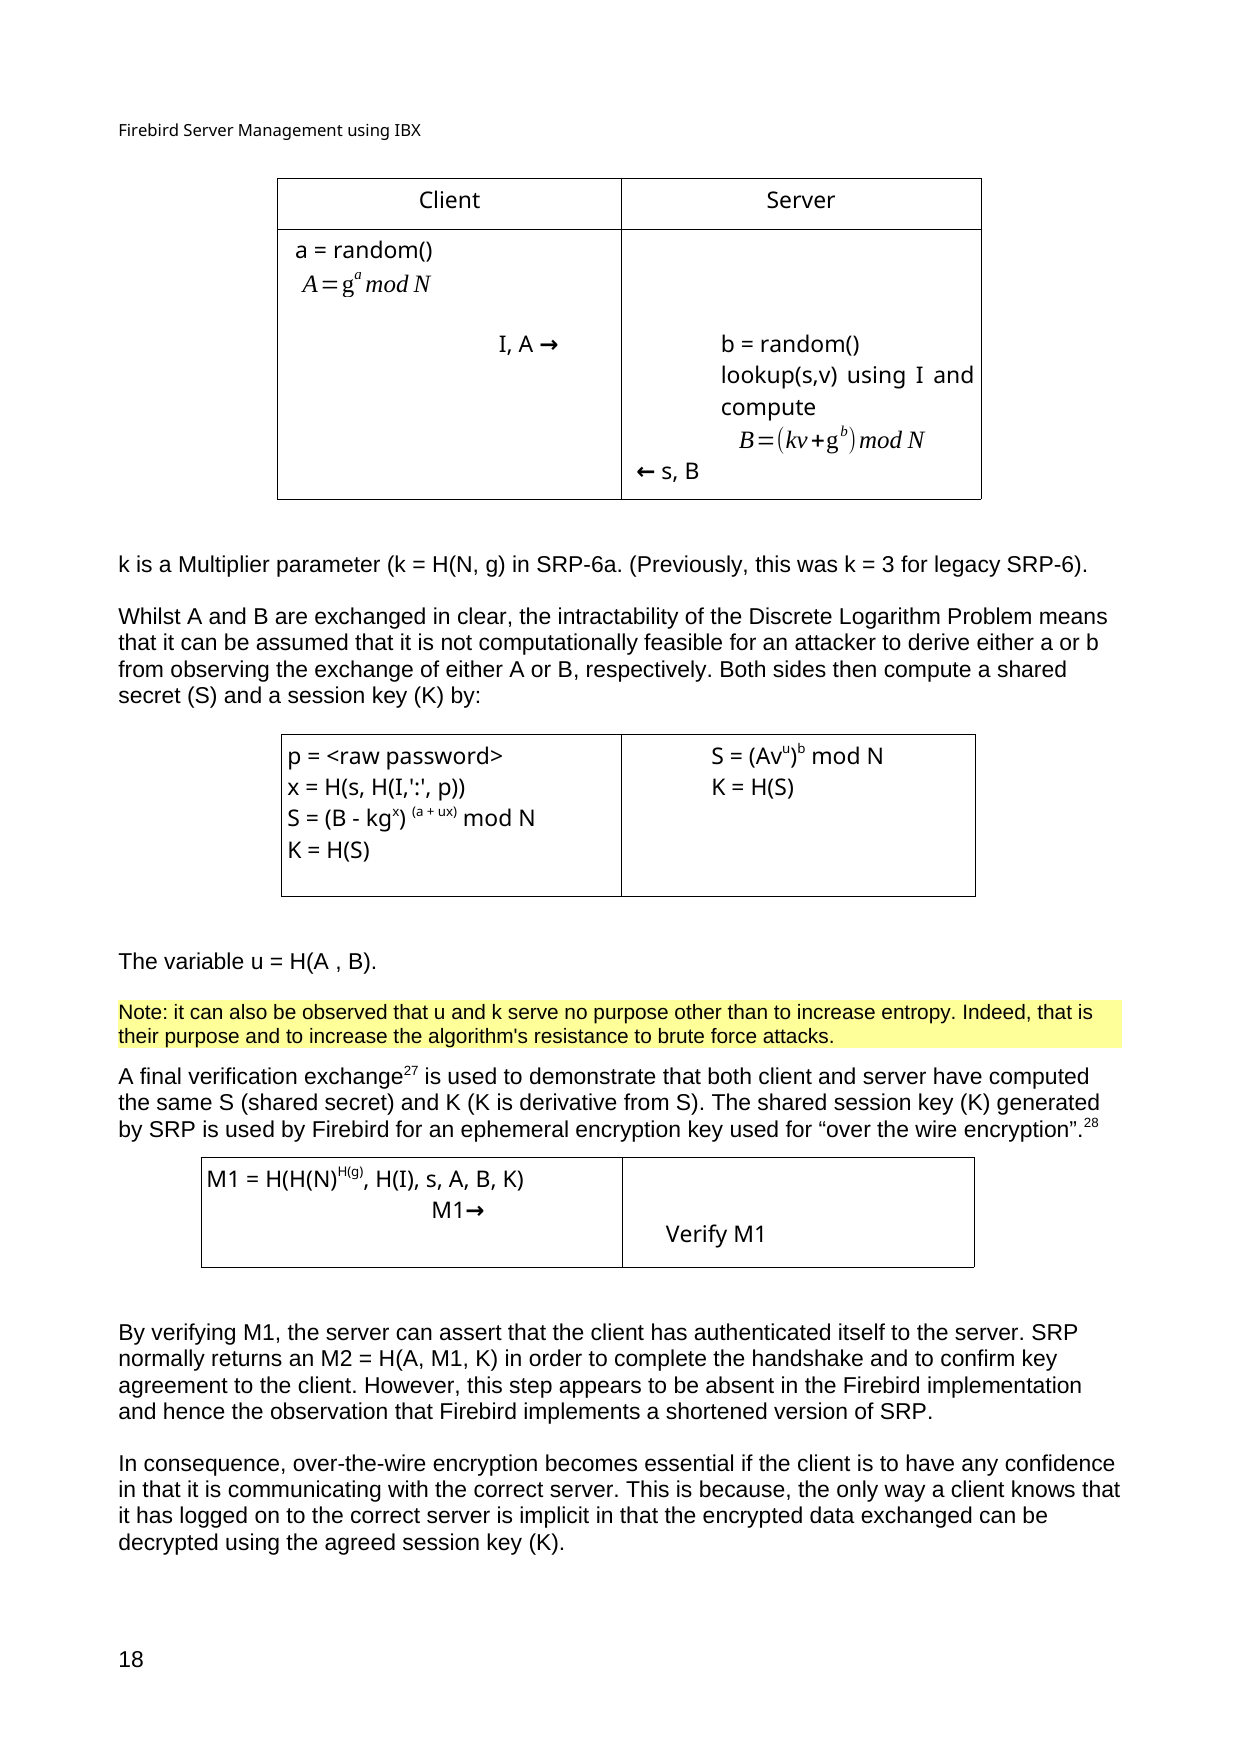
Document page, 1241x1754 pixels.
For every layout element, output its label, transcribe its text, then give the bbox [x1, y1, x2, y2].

table_cell a = random() I, A → [278, 230, 621, 499]
text By verifying M1, the server can assert that the client has authenticated itself to the server. SRP normally returns an M2 = H(A, M1, K) in order to complete the handshake and to confirm key agreement to the client. However, this step appears to be absent in the Firebird implementation and hence the observation that Firebird implements a shortened version of SRP. [118, 1319, 1122, 1424]
table_header Server [622, 179, 981, 228]
text Note: it can also be observed that u and k serve no purpose other than to increase entropy. Indeed, that is their purpose and to increase the algorithm's resistance to brute force attacks. [118, 1000, 1122, 1048]
table_header Verify M1 [623, 1158, 974, 1267]
table_header Client [278, 179, 621, 228]
text The variable u = H(A , B). [118, 948, 1122, 974]
text A final verification exchange is used to demonstrate that both client and server have computed the same S (shared secret) and K (K is derivative from S). The shared session key (K) generated by SRP is used by Firebird for an ephemeral encryption key used for “over the wire encryption”. [118, 1063, 1122, 1142]
text Whilst A and B are exchanged in clear, the intractability of the Discrete Logarithm Problem means that it can be assumed that it is not computationally feasible for an attacker to derive either a or b from observing the exchange of either A or B, respectively. Both sides then compute a shared secret (S) and a session key (K) by: [118, 603, 1122, 708]
table_header M1 = H(H(N)H(g), H(I), s, A, B, K) M1→ [202, 1158, 622, 1267]
text k is a Multiplier parameter (k = H(N, g) in SRP-6a. (Previously, this was k = 3 for legacy SRP-6). [118, 551, 1122, 577]
text In consequence, over-the-wire encryption becomes essential if the client is to have any confidence in that it is communicating with the correct server. This is because, the only way a client knows that it has logged on to the correct server is implicit in that the encrypted data exchanged can be decrypted using the agreed session key (K). [118, 1450, 1122, 1555]
table_header p = <raw password> x = H(s, H(I,':', p)) S = (B - kgx) (a + ux) mod N K = H(S) [282, 735, 621, 896]
table_header S = (Avu)b mod N K = H(S) [622, 735, 975, 896]
table_cell b = random() lookup(s,v) using I and compute ← s, B [622, 230, 981, 499]
